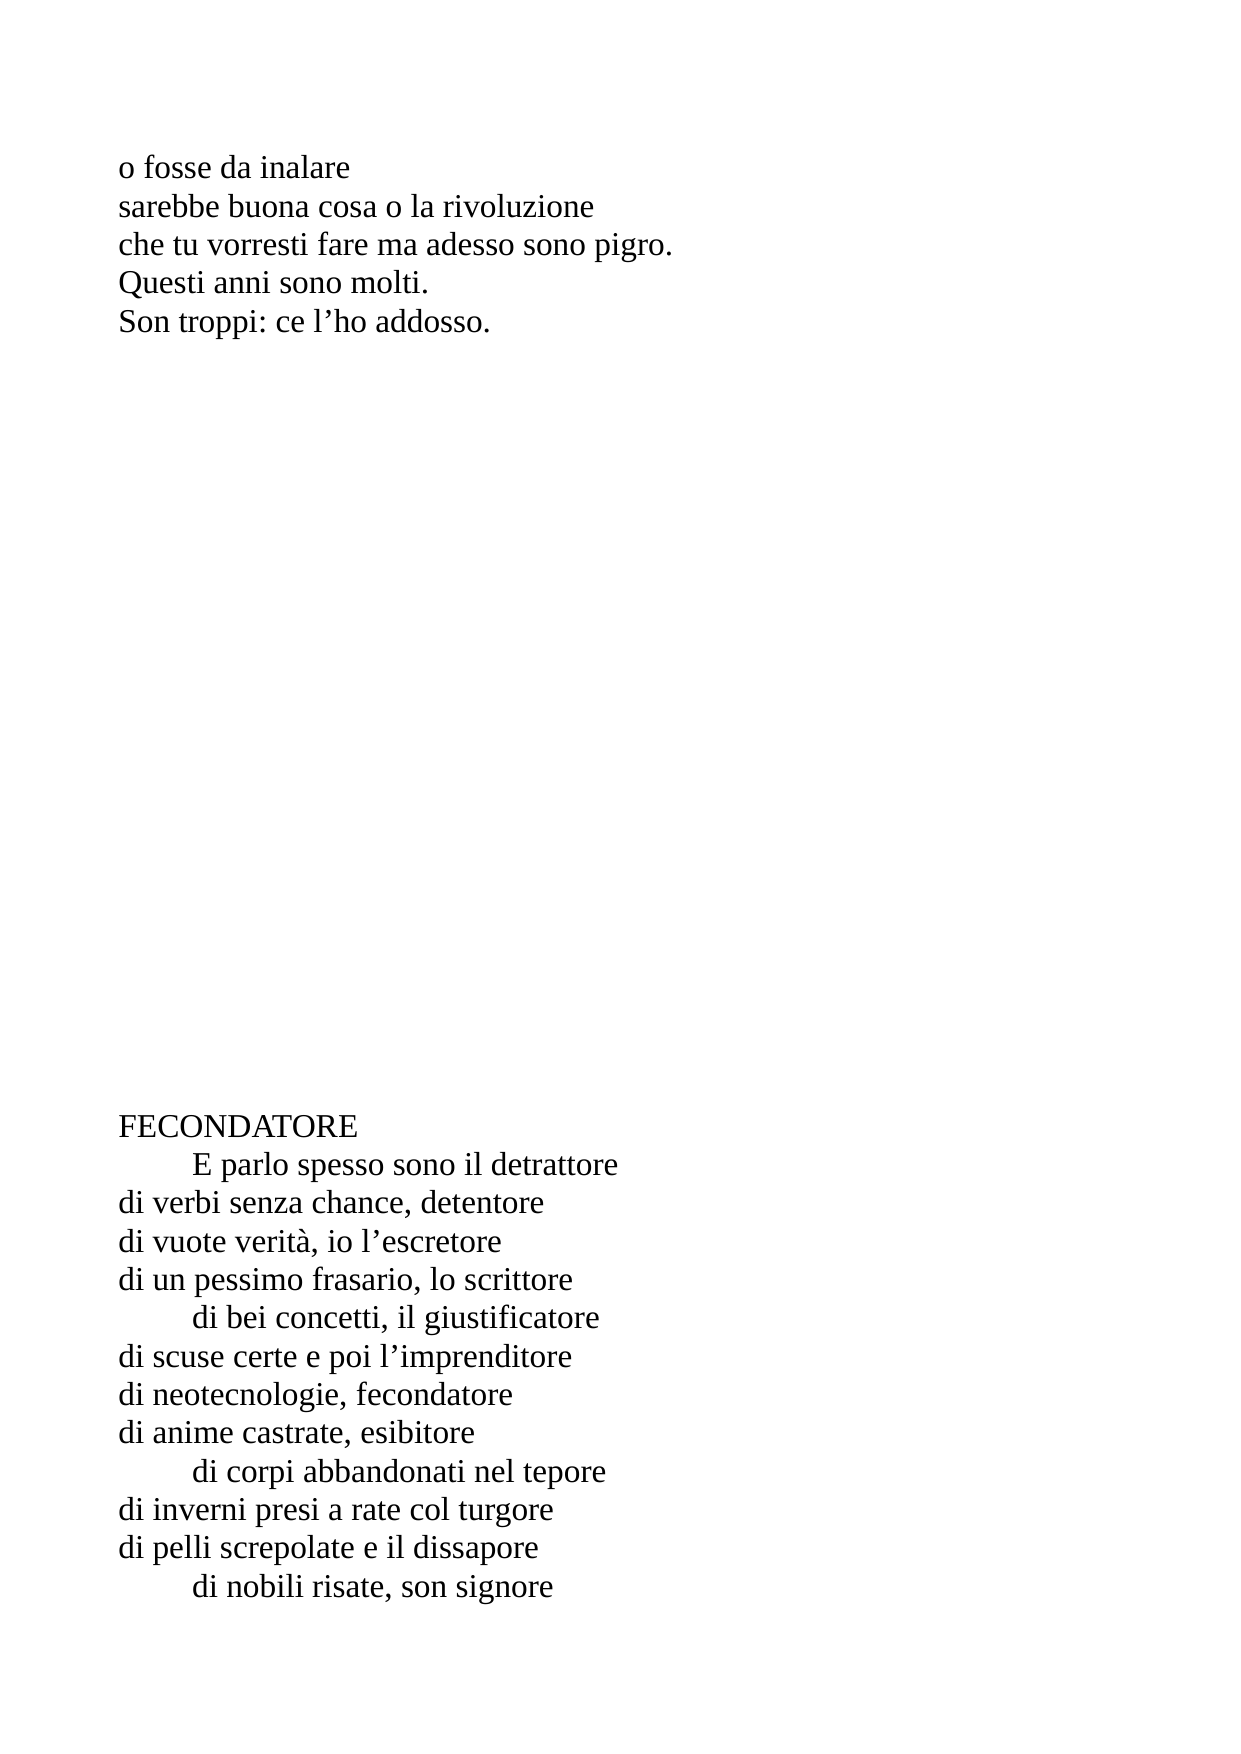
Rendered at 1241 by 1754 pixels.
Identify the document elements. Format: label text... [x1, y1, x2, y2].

text Questi anni sono molti. [118, 263, 1122, 301]
text di pelli screpolate e il dissapore [118, 1528, 1122, 1566]
text FECONDATORE [118, 1106, 1122, 1144]
text di nobili risate, son signore [118, 1566, 1122, 1604]
text di vuote verità, io l’escretore [118, 1221, 1122, 1259]
text E parlo spesso sono il detrattore [118, 1144, 1122, 1183]
text di bei concetti, il giustificatore [118, 1298, 1122, 1336]
text di corpi abbandonati nel tepore [118, 1451, 1122, 1489]
text Son troppi: ce l’ho addosso. [118, 301, 1122, 339]
text di scuse certe e poi l’imprenditore [118, 1336, 1122, 1374]
text che tu vorresti fare ma adesso sono pigro. [118, 224, 1122, 263]
text sarebbe buona cosa o la rivoluzione [118, 186, 1122, 224]
text di neotecnologie, fecondatore [118, 1374, 1122, 1413]
text di un pessimo frasario, lo scrittore [118, 1259, 1122, 1298]
text di anime castrate, esibitore [118, 1413, 1122, 1451]
text di inverni presi a rate col turgore [118, 1489, 1122, 1528]
text di verbi senza chance, detentore [118, 1183, 1122, 1221]
text o fosse da inalare [118, 148, 1122, 186]
